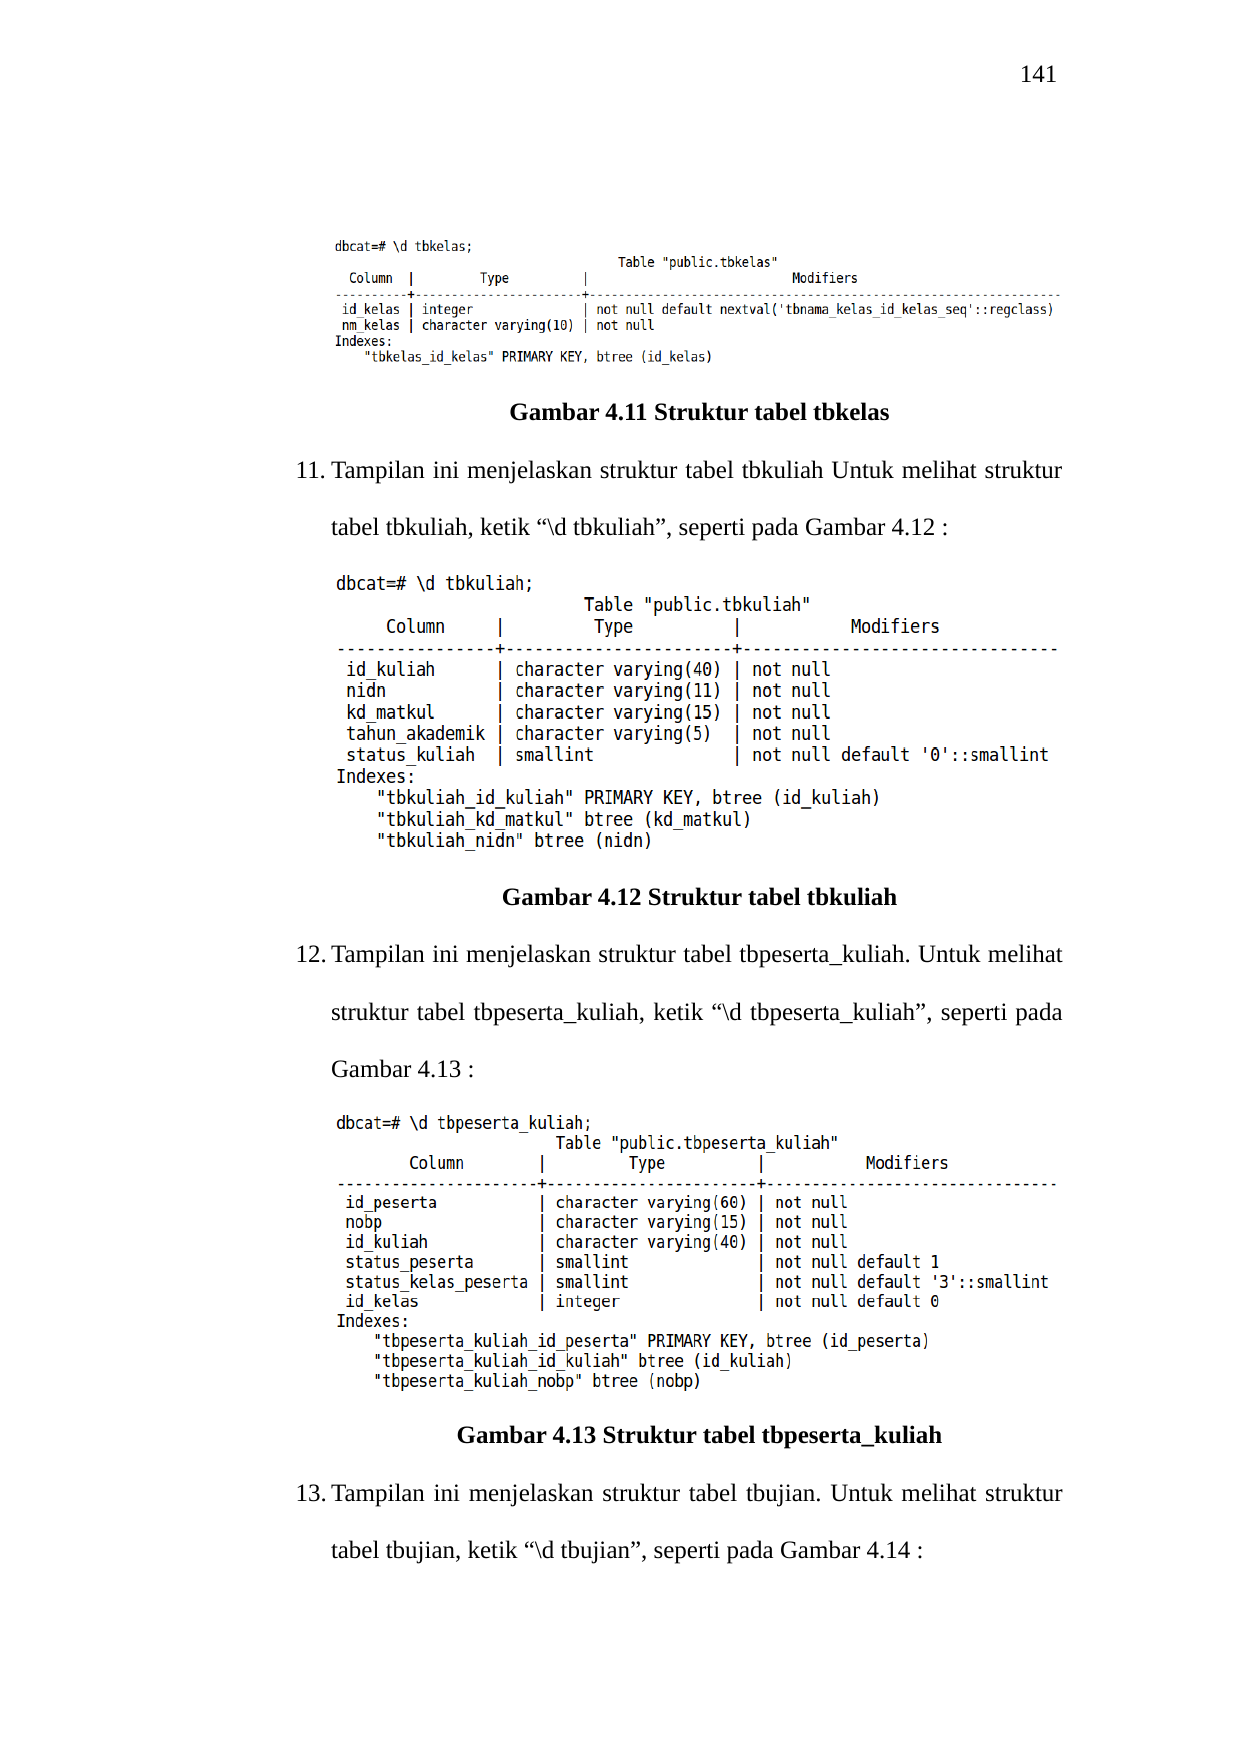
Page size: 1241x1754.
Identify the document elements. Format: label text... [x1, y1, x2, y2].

list Gambar 4.12 Struktur tabel tbkuliah [336, 853, 1063, 910]
list Gambar 4.11 Struktur tabel tbkelas [336, 369, 1063, 426]
list Tampilan ini menjelaskan struktur tabel tbpeserta_kuliah. Untuk melihat struktur tabel tbpeserta_kuliah, ketik “\d tbpeserta_kuliah”, seperti pada Gambar 4.13 : [295, 939, 1063, 1083]
picture [335, 569, 1064, 853]
list Tampilan ini menjelaskan struktur tabel tbkuliah Untuk melihat struktur tabel tbkuliah, ketik “\d tbkuliah”, seperti pada Gambar 4.12 : [295, 455, 1063, 541]
picture [335, 1111, 1064, 1392]
picture [335, 236, 1064, 369]
list Tampilan ini menjelaskan struktur tabel tbujian. Untuk melihat struktur tabel tbujian, ketik “\d tbujian”, seperti pada Gambar 4.14 : [295, 1478, 1063, 1564]
list Gambar 4.13 Struktur tabel tbpeserta_kuliah [336, 1392, 1063, 1449]
